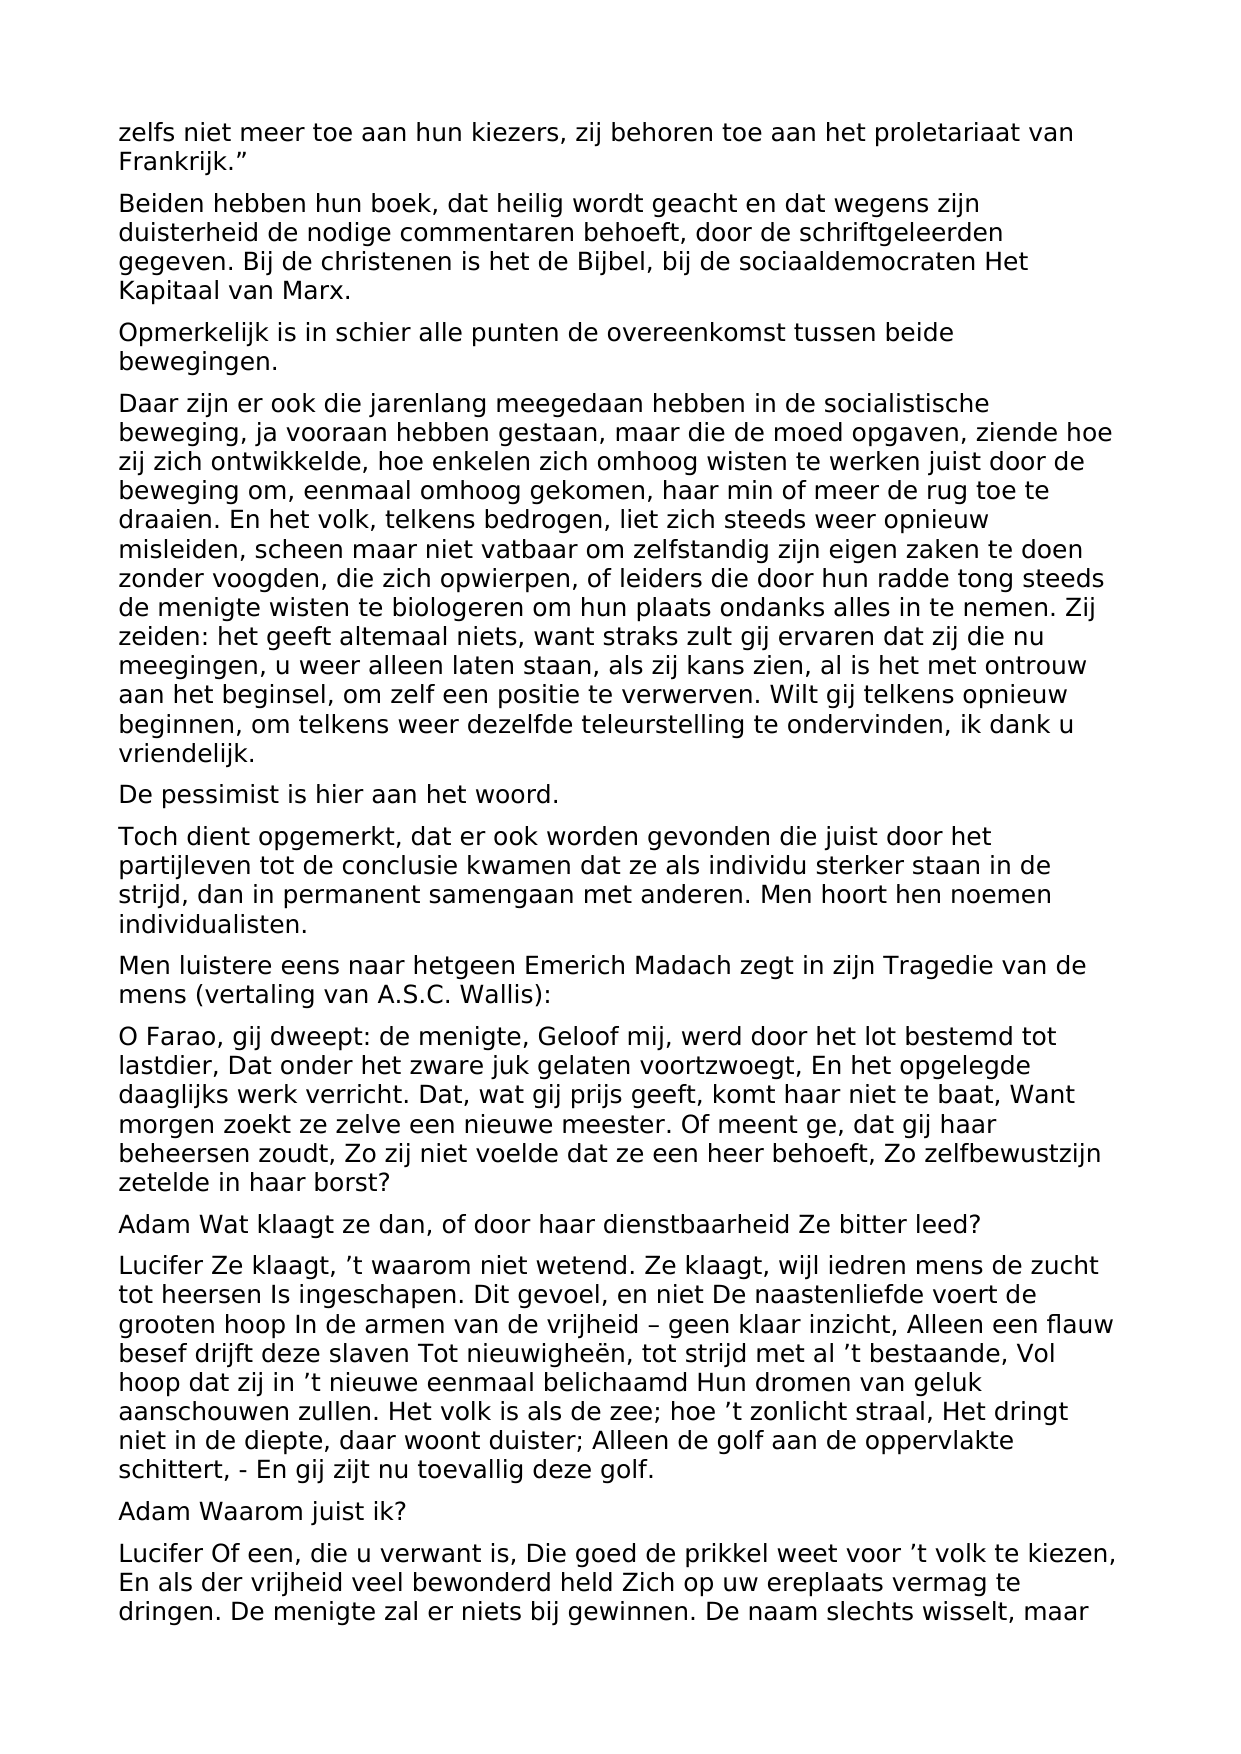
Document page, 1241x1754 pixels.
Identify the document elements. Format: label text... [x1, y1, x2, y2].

text Adam Wat klaagt ze dan, of door haar dienstbaarheid Ze bitter leed? [118, 1210, 1122, 1239]
text O Farao, gij dweept: de menigte, Geloof mij, werd door het lot bestemd tot lastdier, Dat onder het zware juk gelaten voortzwoegt, En het opgelegde daaglijks werk verricht. Dat, wat gij prijs geeft, komt haar niet te baat, Want morgen zoekt ze zelve een nieuwe meester. Of meent ge, dat gij haar beheersen zoudt, Zo zij niet voelde dat ze een heer behoeft, Zo zelfbewustzijn zetelde in haar borst? [118, 1022, 1122, 1197]
text Daar zijn er ook die jarenlang meegedaan hebben in de socialistische beweging, ja vooraan hebben gestaan, maar die de moed opgaven, ziende hoe zij zich ontwikkelde, hoe enkelen zich omhoog wisten te werken juist door de beweging om, eenmaal omhoog gekomen, haar min of meer de rug toe te draaien. En het volk, telkens bedrogen, liet zich steeds weer opnieuw misleiden, scheen maar niet vatbaar om zelfstandig zijn eigen zaken te doen zonder voogden, die zich opwierpen, of leiders die door hun radde tong steeds de menigte wisten te biologeren om hun plaats ondanks alles in te nemen. Zij zeiden: het geeft altemaal niets, want straks zult gij ervaren dat zij die nu meegingen, u weer alleen laten staan, als zij kans zien, al is het met ontrouw aan het beginsel, om zelf een positie te verwerven. Wilt gij telkens opnieuw beginnen, om telkens weer dezelfde teleurstelling te ondervinden, ik dank u vriendelijk. [118, 389, 1122, 768]
text Adam Waarom juist ik? [118, 1497, 1122, 1526]
text Beiden hebben hun boek, dat heilig wordt geacht en dat wegens zijn duisterheid de nodige commentaren behoeft, door de schriftgeleerden gegeven. Bij de christenen is het de Bijbel, bij de sociaaldemocraten Het Kapitaal van Marx. [118, 189, 1122, 306]
text Men luistere eens naar hetgeen Emerich Madach zegt in zijn Tragedie van de mens (vertaling van A.S.C. Wallis): [118, 951, 1122, 1010]
text De pessimist is hier aan het woord. [118, 781, 1122, 810]
text zelfs niet meer toe aan hun kiezers, zij behoren toe aan het proletariaat van Frankrijk.” [118, 118, 1122, 176]
text Lucifer Ze klaagt, ’t waarom niet wetend. Ze klaagt, wijl iedren mens de zucht tot heersen Is ingeschapen. Dit gevoel, en niet De naastenliefde voert de grooten hoop In de armen van de vrijheid – geen klaar inzicht, Alleen een flauw besef drijft deze slaven Tot nieuwigheën, tot strijd met al ’t bestaande, Vol hoop dat zij in ’t nieuwe eenmaal belichaamd Hun dromen van geluk aanschouwen zullen. Het volk is als de zee; hoe ’t zonlicht straal, Het dringt niet in de diepte, daar woont duister; Alleen de golf aan de oppervlakte schittert, - En gij zijt nu toevallig deze golf. [118, 1251, 1122, 1485]
text Opmerkelijk is in schier alle punten de overeenkomst tussen beide bewegingen. [118, 318, 1122, 376]
text Toch dient opgemerkt, dat er ook worden gevonden die juist door het partijleven tot de conclusie kwamen dat ze als individu sterker staan in de strijd, dan in permanent samengaan met anderen. Men hoort hen noemen individualisten. [118, 822, 1122, 939]
text Lucifer Of een, die u verwant is, Die goed de prikkel weet voor ’t volk te kiezen, En als der vrijheid veel bewonderd held Zich op uw ereplaats vermag te dringen. De menigte zal er niets bij gewinnen. De naam slechts wisselt, maar [118, 1539, 1122, 1626]
